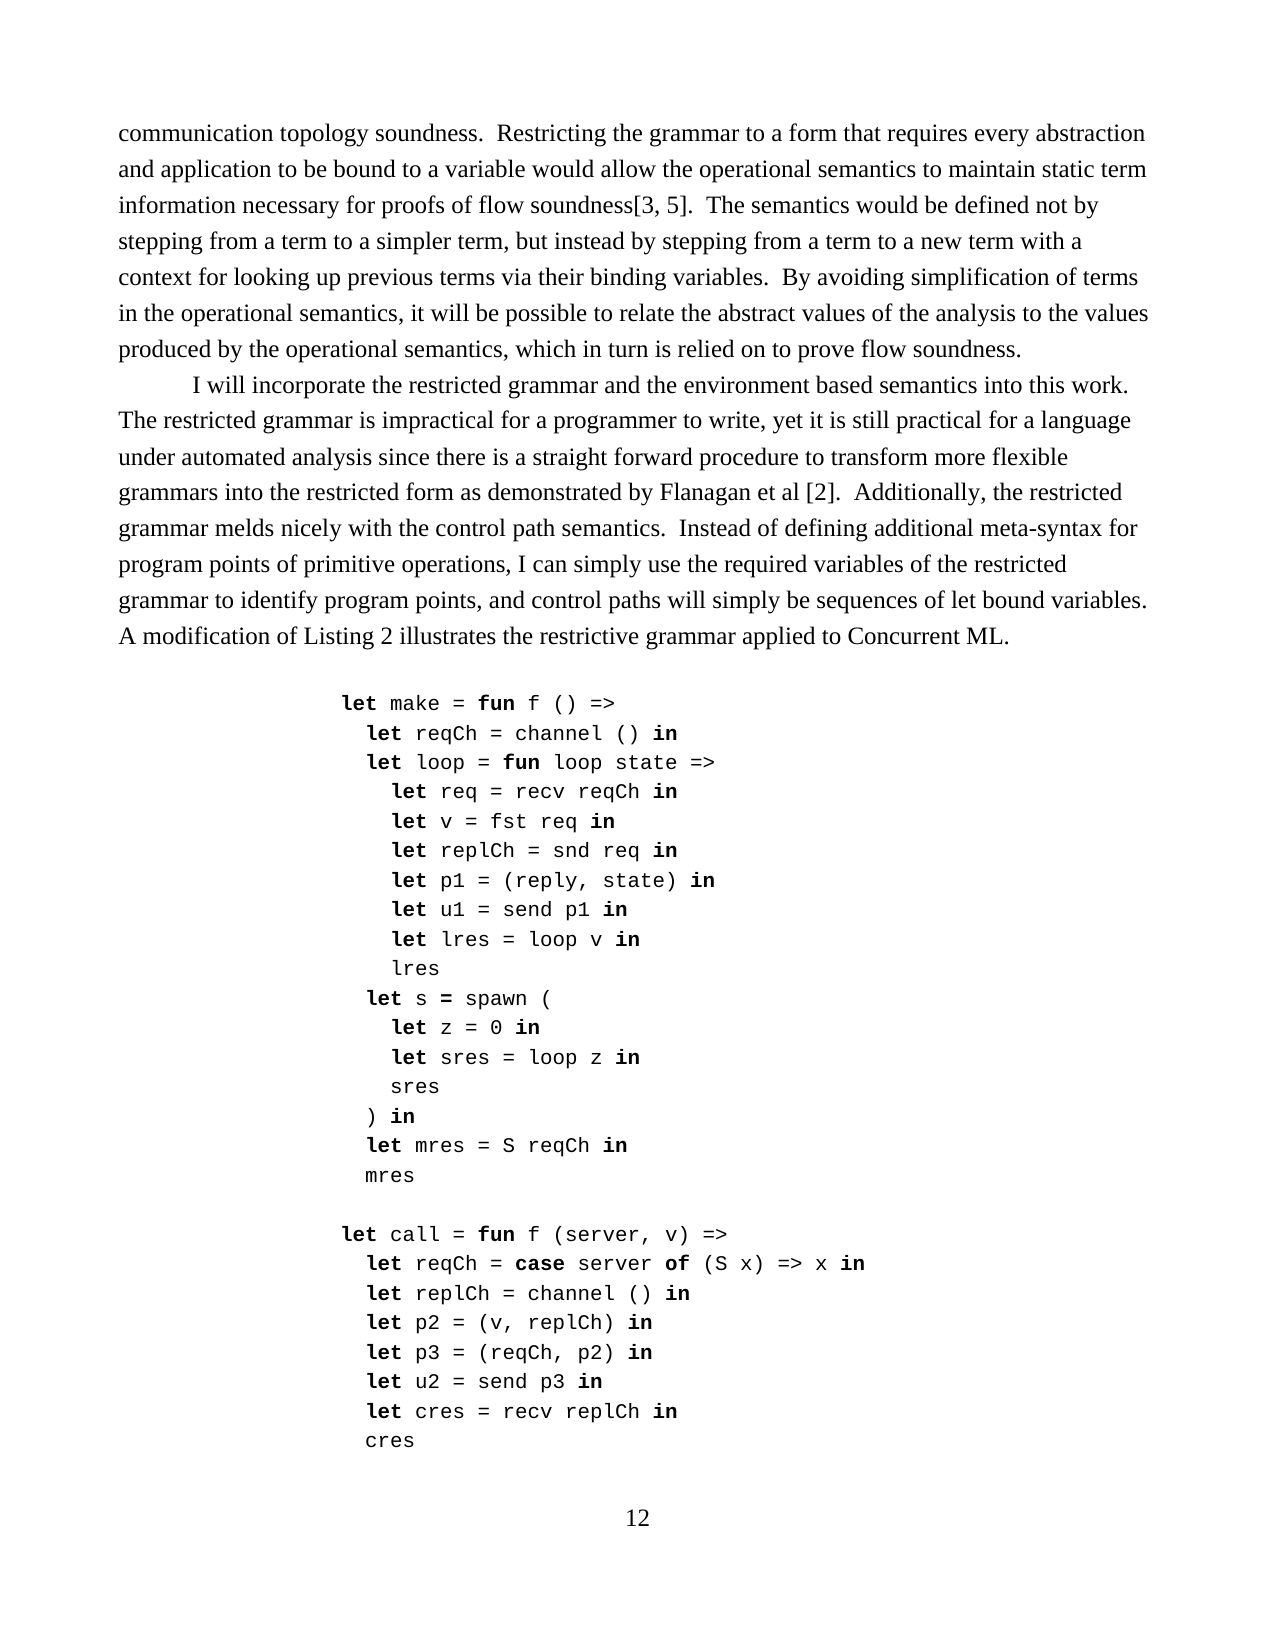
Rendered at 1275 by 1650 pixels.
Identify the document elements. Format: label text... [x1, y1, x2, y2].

text let make = fun f () => [340, 693, 1157, 717]
text let cres = recv replCh in [340, 1401, 1157, 1424]
text let reqCh = channel () in [340, 723, 1157, 746]
text let p2 = (v, replCh) in [340, 1312, 1157, 1336]
text lres [340, 958, 1157, 982]
text let reqCh = case server of (S x) => x in [340, 1253, 1157, 1277]
text mres [340, 1165, 1157, 1188]
text I will incorporate the restricted grammar and the environment based semantics into this work. The restricted grammar is impractical for a programmer to write, yet it is still practical for a language under automated analysis since there is a straight forward procedure to transform more flexible grammars into the restricted form as demonstrated by Flanagan et al [2]. Additionally, the restricted grammar melds nicely with the control path semantics. Instead of defining additional meta-syntax for program points of primitive operations, I can simply use the required variables of the restricted grammar to identify program points, and control paths will simply be sequences of let bound variables. A modification of Listing 2 illustrates the restrictive grammar applied to Concurrent ML. [118, 370, 1157, 650]
text let mres = S reqCh in [340, 1135, 1157, 1159]
text ) in [340, 1106, 1157, 1129]
text let v = fst req in [340, 811, 1157, 835]
text let lres = loop v in [340, 929, 1157, 953]
text communication topology soundness. Restricting the grammar to a form that requires every abstraction and application to be bound to a variable would allow the operational semantics to maintain static term information necessary for proofs of flow soundness[3, 5]. The semantics would be defined not by stepping from a term to a simpler term, but instead by stepping from a term to a new term with a context for looking up previous terms via their binding variables. By avoiding simplification of terms in the operational semantics, it will be possible to relate the abstract values of the analysis to the values produced by the operational semantics, which in turn is relied on to prove flow soundness. [118, 118, 1157, 362]
text let s = spawn ( [340, 988, 1157, 1012]
text sres [340, 1076, 1157, 1100]
text let u1 = send p1 in [340, 899, 1157, 923]
text cres [340, 1430, 1157, 1454]
text let p3 = (reqCh, p2) in [340, 1342, 1157, 1365]
text let call = fun f (server, v) => [340, 1224, 1157, 1247]
text let replCh = channel () in [340, 1283, 1157, 1306]
text let loop = fun loop state => [340, 752, 1157, 776]
text let z = 0 in [340, 1017, 1157, 1041]
text let p1 = (reply, state) in [340, 870, 1157, 894]
text let req = recv reqCh in [340, 782, 1157, 805]
text let sres = loop z in [340, 1047, 1157, 1071]
text let replCh = snd req in [340, 841, 1157, 864]
text let u2 = send p3 in [340, 1371, 1157, 1395]
